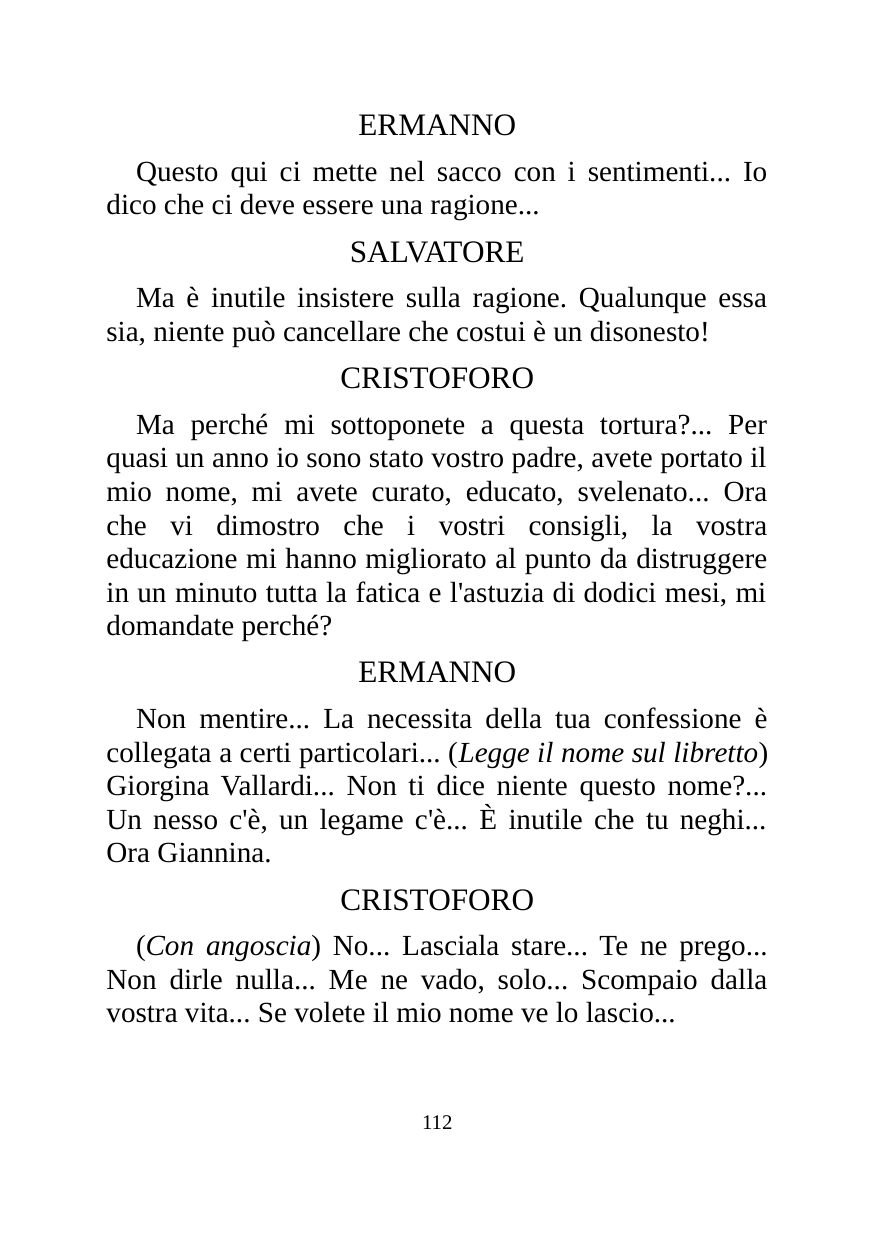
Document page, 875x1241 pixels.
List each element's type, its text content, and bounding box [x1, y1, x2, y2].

text CRISTOFORO [106, 881, 768, 917]
text Questo qui ci mette nel sacco con i sentimenti... Io dico che ci deve essere una ragione... [106, 154, 768, 221]
text ERMANNO [106, 106, 768, 142]
text ERMANNO [106, 654, 768, 689]
text Ma perché mi sottoponete a questa tortura?... Per quasi un anno io sono stato vostro padre, avete portato il mio nome, mi avete curato, educato, svelenato... Ora che vi dimostro che i vostri consigli, la vostra educazione mi hanno migliorato al punto da distruggere in un minuto tutta la fatica e l'astuzia di dodici mesi, mi domandate perché? [106, 407, 768, 642]
text Non mentire... La necessita della tua confessione è collegata a certi particolari... (Legge il nome sul libretto) Giorgina Vallardi... Non ti dice niente questo nome?... Un nesso c'è, un legame c'è... È inutile che tu neghi... Ora Giannina. [106, 701, 768, 869]
text SALVATORE [106, 233, 768, 269]
text CRISTOFORO [106, 359, 768, 395]
text (Con angoscia) No... Lasciala stare... Te ne prego... Non dirle nulla... Me ne vado, solo... Scompaio dalla vostra vita... Se volete il mio nome ve lo lascio... [106, 928, 768, 1029]
text Ma è inutile insistere sulla ragione. Qualunque essa sia, niente può cancellare che costui è un disonesto! [106, 281, 768, 348]
